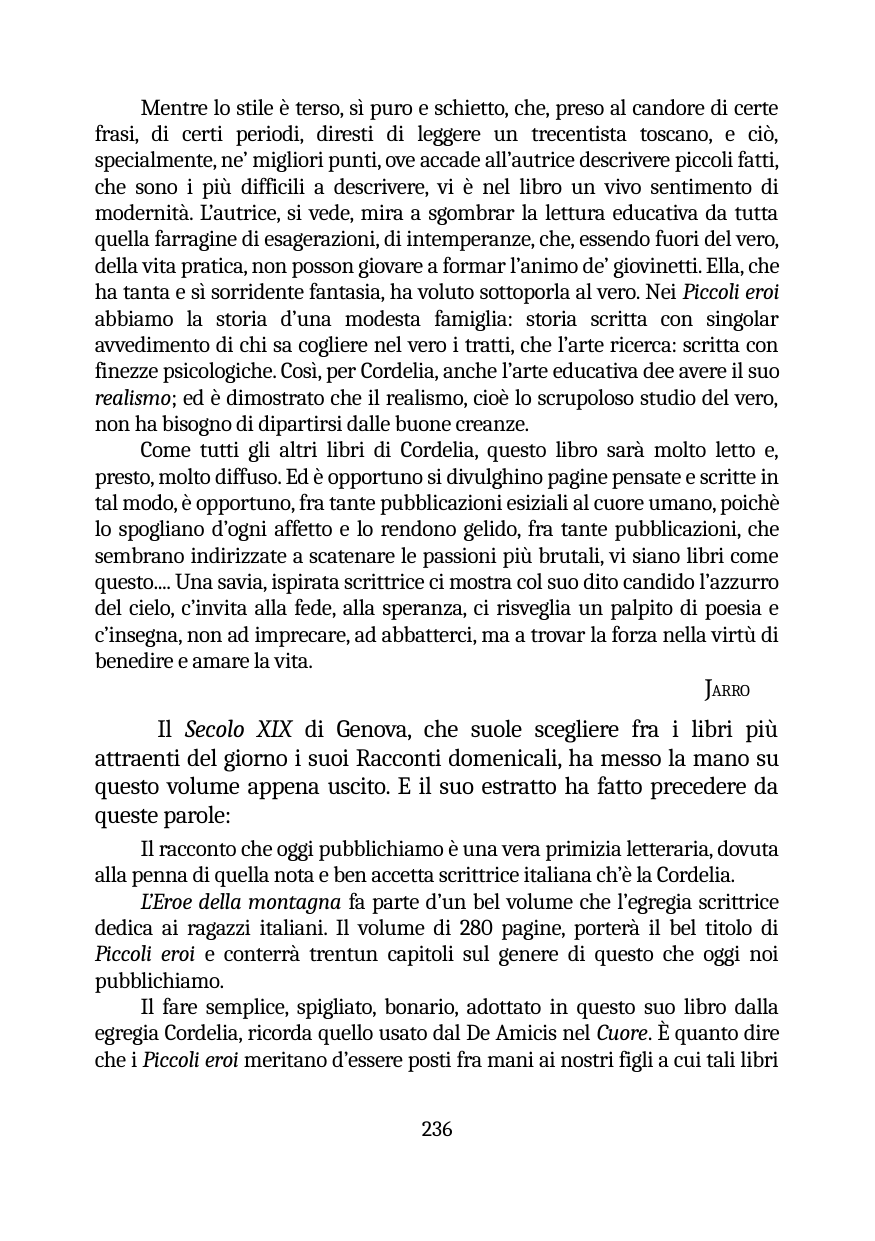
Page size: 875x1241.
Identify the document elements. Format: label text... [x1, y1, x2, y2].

text L’Eroe della montagna fa parte d’un bel volume che l’egregia scrittrice dedica ai ragazzi italiani. Il volume di 280 pagine, porterà il bel titolo di Piccoli eroi e conterrà trentun capitoli sul genere di questo che oggi noi pubblichiamo. [94, 888, 779, 994]
text Il Secolo XIX di Genova, che suole scegliere fra i libri più attraenti del giorno i suoi Racconti domenicali, ha messo la mano su questo volume appena uscito. E il suo estratto ha fatto precedere da queste parole: [94, 715, 779, 830]
text Come tutti gli altri libri di Cordelia, questo libro sarà molto letto e, presto, molto diffuso. Ed è opportuno si divulghino pagine pensate e scritte in tal modo, è opportuno, fra tante pubblicazioni esiziali al cuore umano, poichè lo spogliano d’ogni affetto e lo rendono gelido, fra tante pubblicazioni, che sembrano indirizzate a scatenare le passioni più brutali, vi siano libri come questo.... Una savia, ispirata scrittrice ci mostra col suo dito candido l’azzurro del cielo, c’invita alla fede, alla speranza, ci risveglia un palpito di poesia e c’insegna, non ad imprecare, ad abbatterci, ma a trovar la forza nella virtù di benedire e amare la vita. [94, 437, 779, 674]
text Il fare semplice, spigliato, bonario, adottato in questo suo libro dalla egregia Cordelia, ricorda quello usato dal De Amicis nel Cuore. È quanto dire che i Piccoli eroi meritano d’essere posti fra mani ai nostri figli a cui tali libri [94, 994, 779, 1073]
text Mentre lo stile è terso, sì puro e schietto, che, preso al candore di certe frasi, di certi periodi, diresti di leggere un trecentista toscano, e ciò, specialmente, ne’ migliori punti, ove accade all’autrice descrivere piccoli fatti, che sono i più difficili a descrivere, vi è nel libro un vivo sentimento di modernità. L’autrice, si vede, mira a sgombrar la lettura educativa da tutta quella farragine di esagerazioni, di intemperanze, che, essendo fuori del vero, della vita pratica, non posson giovare a formar l’animo de’ giovinetti. Ella, che ha tanta e sì sorridente fantasia, ha voluto sottoporla al vero. Nei Piccoli eroi abbiamo la storia d’una modesta famiglia: storia scritta con singolar avvedimento di chi sa cogliere nel vero i tratti, che l’arte ricerca: scritta con finezze psicologiche. Così, per Cordelia, anche l’arte educativa dee avere il suo realismo; ed è dimostrato che il realismo, cioè lo scrupoloso studio del vero, non ha bisogno di dipartirsi dalle buone creanze. [94, 94, 779, 437]
text Jarro [94, 674, 750, 703]
text Il racconto che oggi pubblichiamo è una vera primizia letteraria, dovuta alla penna di quella nota e ben accetta scrittrice italiana ch’è la Cordelia. [94, 836, 779, 888]
